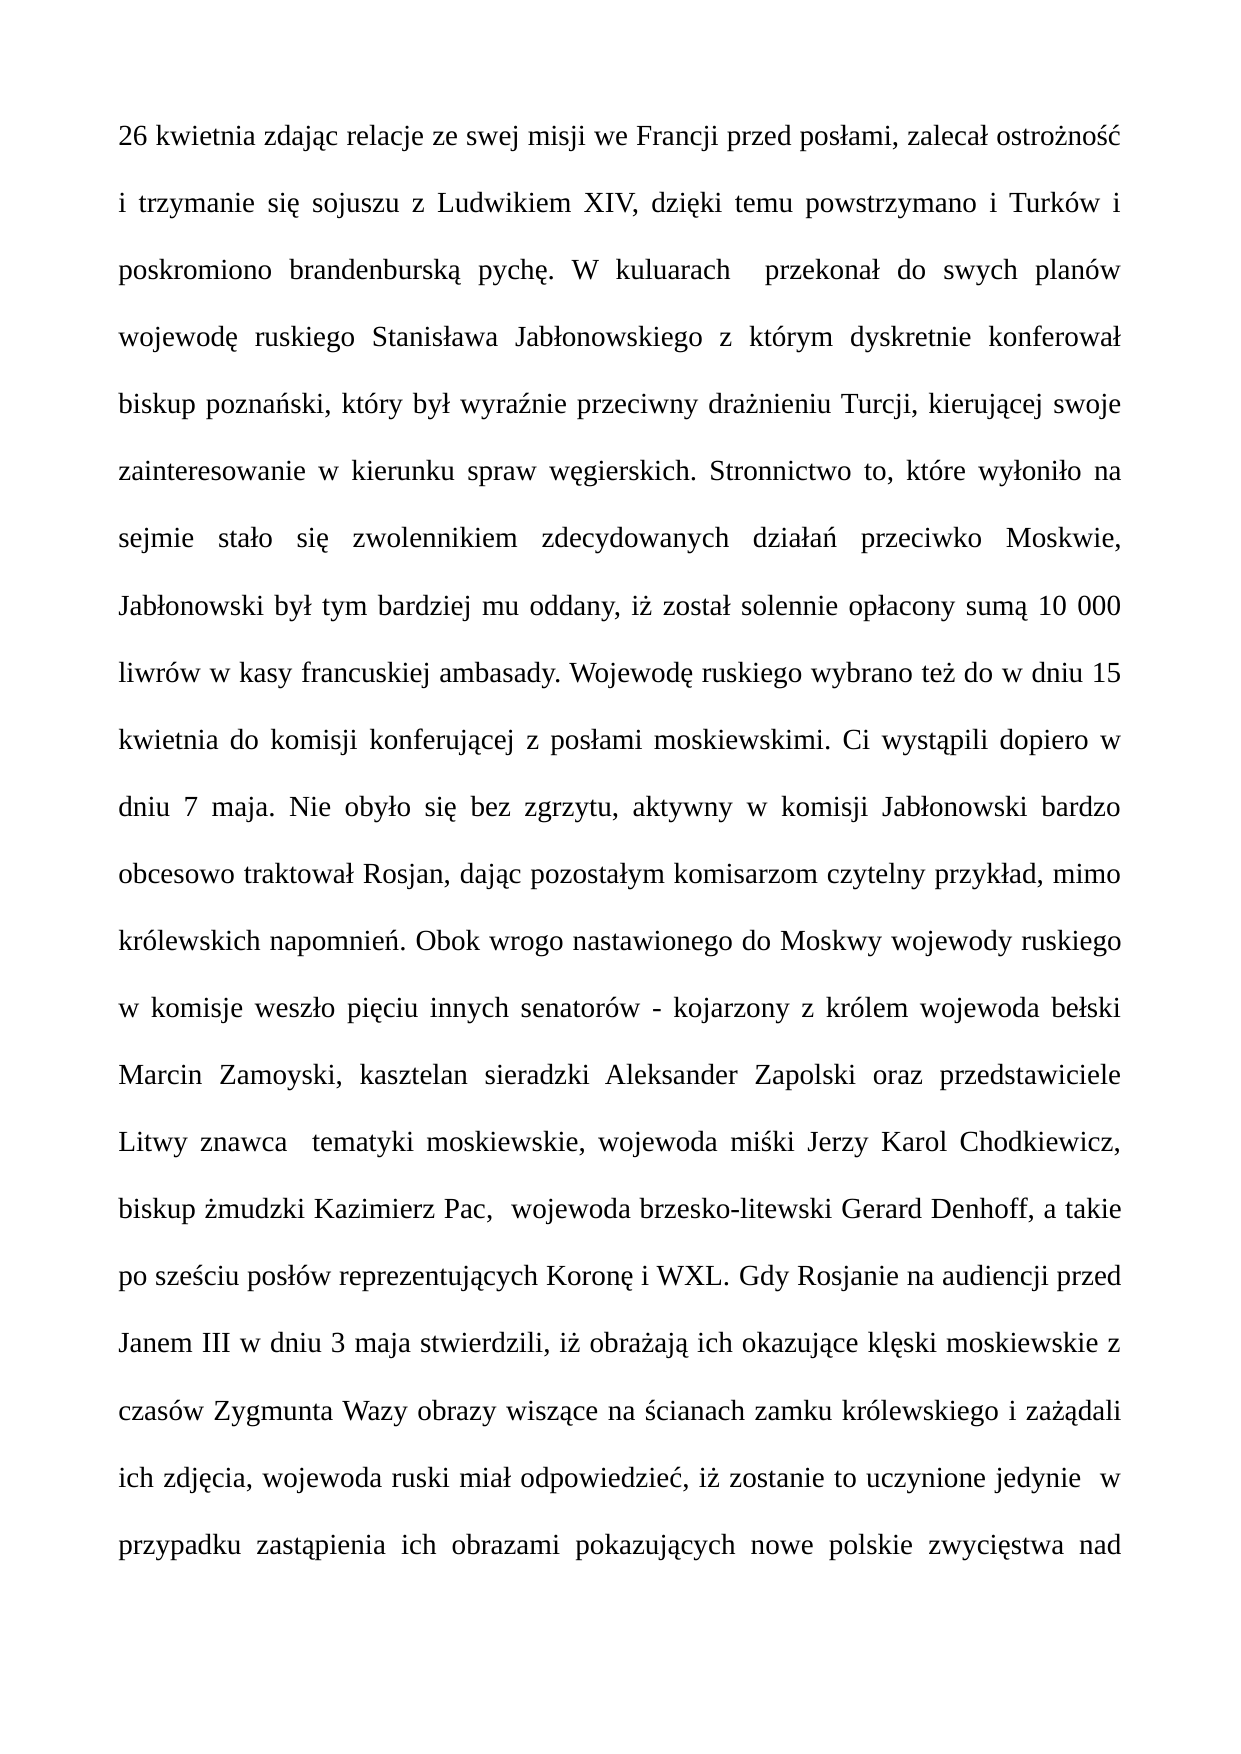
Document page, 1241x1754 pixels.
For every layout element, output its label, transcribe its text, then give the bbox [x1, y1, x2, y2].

text 26 kwietnia zdając relacje ze swej misji we Francji przed posłami, zalecał ostrożność i trzymanie się sojuszu z Ludwikiem XIV, dzięki temu powstrzymano i Turków i poskromiono brandenburską pychę. W kuluarach przekonał do swych planów wojewodę ruskiego Stanisława Jabłonowskiego z którym dyskretnie konferował biskup poznański, który był wyraźnie przeciwny drażnieniu Turcji, kierującej swoje zainteresowanie w kierunku spraw węgierskich. Stronnictwo to, które wyłoniło na sejmie stało się zwolennikiem zdecydowanych działań przeciwko Moskwie, Jabłonowski był tym bardziej mu oddany, iż został solennie opłacony sumą 10 000 liwrów w kasy francuskiej ambasady. Wojewodę ruskiego wybrano też do w dniu 15 kwietnia do komisji konferującej z posłami moskiewskimi. Ci wystąpili dopiero w dniu 7 maja. Nie obyło się bez zgrzytu, aktywny w komisji Jabłonowski bardzo obcesowo traktował Rosjan, dając pozostałym komisarzom czytelny przykład, mimo królewskich napomnień. Obok wrogo nastawionego do Moskwy wojewody ruskiego w komisje weszło pięciu innych senatorów - kojarzony z królem wojewoda bełski Marcin Zamoyski, kasztelan sieradzki Aleksander Zapolski oraz przedstawiciele Litwy znawca tematyki moskiewskie, wojewoda miśki Jerzy Karol Chodkiewicz, biskup żmudzki Kazimierz Pac, wojewoda brzesko-litewski Gerard Denhoff, a takie po sześciu posłów reprezentujących Koronę i WXL. Gdy Rosjanie na audiencji przed Janem III w dniu 3 maja stwierdzili, iż obrażają ich okazujące klęski moskiewskie z czasów Zygmunta Wazy obrazy wiszące na ścianach zamku królewskiego i zażądali ich zdjęcia, wojewoda ruski miał odpowiedzieć, iż zostanie to uczynione jedynie w przypadku zastąpienia ich obrazami pokazujących nowe polskie zwycięstwa nad [118, 118, 1122, 1560]
